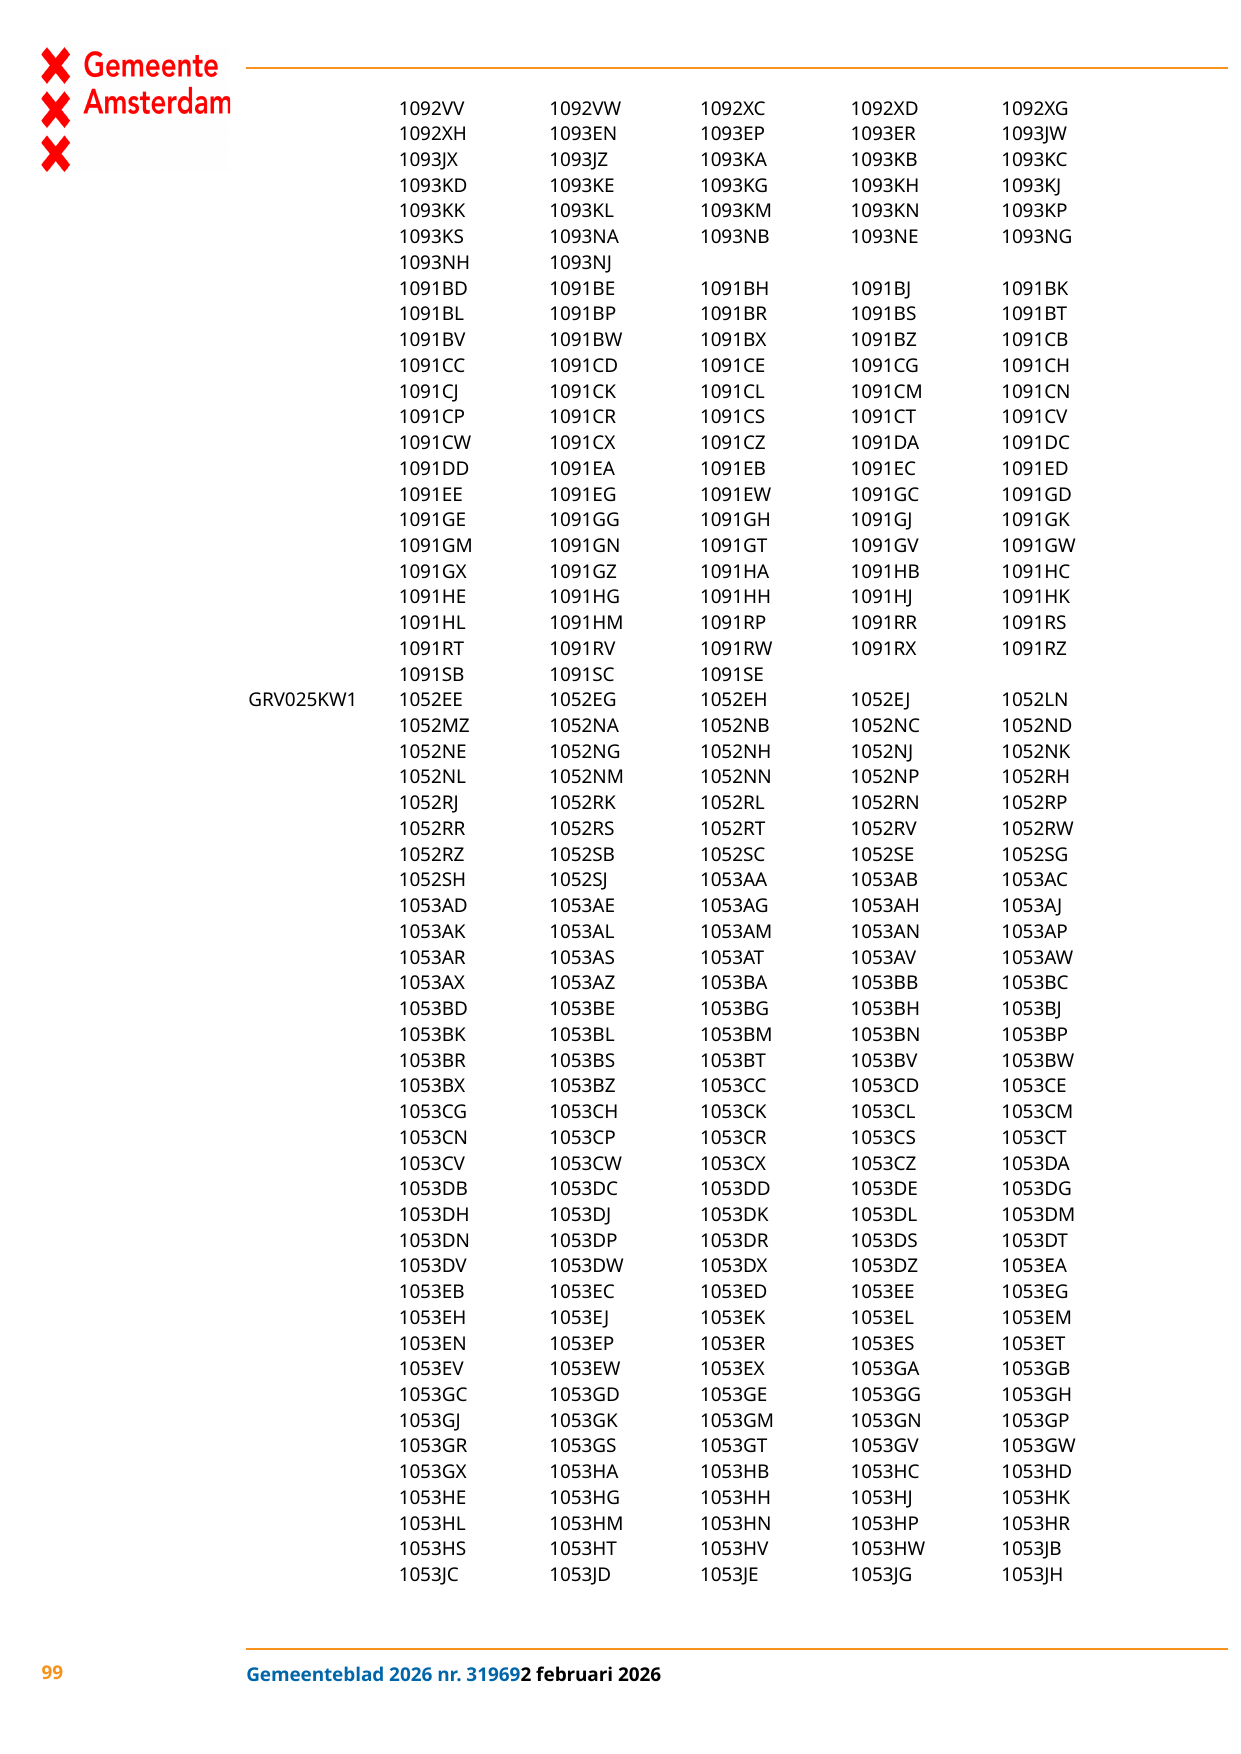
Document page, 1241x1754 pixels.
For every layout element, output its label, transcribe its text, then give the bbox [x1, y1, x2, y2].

table_cell 1091CN [1001, 378, 1152, 403]
table_cell 1053DX [700, 1253, 850, 1278]
table_cell 1052EH [700, 687, 850, 712]
table_cell 1053HV [700, 1536, 850, 1561]
table_cell 1091HG [549, 584, 700, 609]
table_cell 1093KG [700, 172, 850, 198]
table_cell 1091RT [399, 635, 549, 661]
table_cell 1053DW [549, 1253, 700, 1278]
table_cell [248, 584, 398, 609]
table_cell 1091CJ [399, 378, 549, 403]
table_cell [248, 1484, 398, 1510]
table_cell 1053ET [1001, 1330, 1152, 1356]
table_cell 1091CT [850, 404, 1001, 429]
table_cell 1053EH [399, 1304, 549, 1330]
table_cell 1093JX [399, 146, 549, 172]
table_cell 1053EP [549, 1330, 700, 1356]
table_cell 1091GJ [850, 506, 1001, 532]
table_cell 1053BM [700, 1021, 850, 1047]
table_cell 1052SC [700, 841, 850, 867]
table_cell 1053HT [549, 1536, 700, 1561]
table_cell [248, 1021, 398, 1047]
table_cell 1091BE [549, 275, 700, 301]
table_cell 1053HB [700, 1459, 850, 1484]
table_cell 1053BG [700, 995, 850, 1021]
table_cell [248, 1253, 398, 1278]
table_cell 1053GM [700, 1407, 850, 1433]
table_cell [1001, 249, 1152, 275]
table_cell 1053HA [549, 1459, 700, 1484]
table_cell [248, 867, 398, 892]
table_cell 1093JW [1001, 121, 1152, 146]
table_cell 1053AB [850, 867, 1001, 892]
table_cell 1053GE [700, 1381, 850, 1407]
table_cell 1091HE [399, 584, 549, 609]
table_cell [248, 764, 398, 789]
table_cell 1091BW [549, 326, 700, 352]
table_cell 1091SE [700, 661, 850, 687]
table_cell 1091BV [399, 326, 549, 352]
table_cell 1091HK [1001, 584, 1152, 609]
table_cell 1053BH [850, 995, 1001, 1021]
table_cell [248, 95, 398, 121]
table_cell 1053DP [549, 1227, 700, 1253]
table_cell 1093ER [850, 121, 1001, 146]
table_cell 1053BJ [1001, 995, 1152, 1021]
table_cell 1091CS [700, 404, 850, 429]
table_cell 1053CP [549, 1124, 700, 1150]
table_cell 1053AJ [1001, 893, 1152, 918]
table_cell 1053ES [850, 1330, 1001, 1356]
table_cell 1092XD [850, 95, 1001, 121]
table_cell 1091BK [1001, 275, 1152, 301]
table_cell 1053JG [850, 1561, 1001, 1587]
table_cell [248, 172, 398, 198]
table_cell 1093KK [399, 198, 549, 223]
table_cell 1053DN [399, 1227, 549, 1253]
table_cell 1093KP [1001, 198, 1152, 223]
table_cell 1092XC [700, 95, 850, 121]
table_cell 1091CG [850, 352, 1001, 378]
table_cell 1091EA [549, 455, 700, 481]
table_cell [248, 1561, 398, 1587]
table_cell 1091HH [700, 584, 850, 609]
table_cell 1053HD [1001, 1459, 1152, 1484]
table_cell 1053EC [549, 1278, 700, 1304]
table_cell [248, 1407, 398, 1433]
table_cell 1091SB [399, 661, 549, 687]
table_cell 1091GE [399, 506, 549, 532]
table_cell 1052NB [700, 712, 850, 738]
table_cell 1093KD [399, 172, 549, 198]
table_cell 1053DZ [850, 1253, 1001, 1278]
table_cell [248, 815, 398, 841]
table_cell 1053BW [1001, 1047, 1152, 1072]
table_cell 1091CK [549, 378, 700, 403]
table_cell 1053EJ [549, 1304, 700, 1330]
table_cell 1052NN [700, 764, 850, 789]
table_cell [248, 738, 398, 764]
table_cell 1052RW [1001, 815, 1152, 841]
table_cell 1052SE [850, 841, 1001, 867]
table_cell 1053GB [1001, 1356, 1152, 1381]
table_cell 1052NC [850, 712, 1001, 738]
table_cell 1052RT [700, 815, 850, 841]
table_cell [248, 1175, 398, 1201]
table_cell 1091GN [549, 532, 700, 558]
table_cell [248, 918, 398, 944]
table_cell 1053CN [399, 1124, 549, 1150]
table_cell 1092XG [1001, 95, 1152, 121]
table_cell 1091CP [399, 404, 549, 429]
table_cell 1053CX [700, 1150, 850, 1175]
table_cell [248, 970, 398, 995]
table_cell 1052RR [399, 815, 549, 841]
table_cell 1053EW [549, 1356, 700, 1381]
table_cell 1053JB [1001, 1536, 1152, 1561]
table_cell 1091CE [700, 352, 850, 378]
table_cell 1093KM [700, 198, 850, 223]
table_cell 1053AR [399, 944, 549, 969]
table_cell 1093KC [1001, 146, 1152, 172]
table_cell 1053DV [399, 1253, 549, 1278]
table_cell 1053GP [1001, 1407, 1152, 1433]
table_cell 1053JC [399, 1561, 549, 1587]
table_cell 1053BX [399, 1073, 549, 1098]
table_cell 1053CW [549, 1150, 700, 1175]
table_cell 1093KS [399, 224, 549, 249]
table_cell 1053AC [1001, 867, 1152, 892]
table_cell 1053GA [850, 1356, 1001, 1381]
table_cell 1053BB [850, 970, 1001, 995]
table_cell [248, 198, 398, 223]
table_cell 1053GJ [399, 1407, 549, 1433]
table_cell 1053HP [850, 1510, 1001, 1536]
table_cell 1053HC [850, 1459, 1001, 1484]
table_cell 1091GH [700, 506, 850, 532]
table_cell 1091BX [700, 326, 850, 352]
table_cell 1053HH [700, 1484, 850, 1510]
table_cell 1053GC [399, 1381, 549, 1407]
table_cell [248, 1433, 398, 1458]
table_cell [248, 1073, 398, 1098]
table_cell 1053AA [700, 867, 850, 892]
table_cell 1093KE [549, 172, 700, 198]
table_cell 1093NG [1001, 224, 1152, 249]
table_cell 1053BV [850, 1047, 1001, 1072]
table_cell 1093KJ [1001, 172, 1152, 198]
table_cell 1053AE [549, 893, 700, 918]
table_cell 1091CW [399, 429, 549, 455]
table_cell [248, 661, 398, 687]
table_cell [1001, 661, 1152, 687]
table_cell 1053CE [1001, 1073, 1152, 1098]
table_cell 1052SG [1001, 841, 1152, 867]
table_cell 1053AW [1001, 944, 1152, 969]
table_cell 1053BZ [549, 1073, 700, 1098]
table_cell 1091GG [549, 506, 700, 532]
table_cell 1053AL [549, 918, 700, 944]
table_cell 1053CG [399, 1098, 549, 1124]
table_cell [248, 326, 398, 352]
table_cell 1053GR [399, 1433, 549, 1458]
table_cell 1052RH [1001, 764, 1152, 789]
table_cell 1053DR [700, 1227, 850, 1253]
table_cell 1053BC [1001, 970, 1152, 995]
table_cell 1053ED [700, 1278, 850, 1304]
table_cell 1091RX [850, 635, 1001, 661]
table_cell 1053JH [1001, 1561, 1152, 1587]
table_cell [248, 224, 398, 249]
table_cell 1053GG [850, 1381, 1001, 1407]
table_cell 1091GD [1001, 481, 1152, 506]
table_cell 1052RP [1001, 790, 1152, 815]
table_cell 1053DA [1001, 1150, 1152, 1175]
table_cell 1052NA [549, 712, 700, 738]
table_cell 1053GT [700, 1433, 850, 1458]
table_cell 1053EE [850, 1278, 1001, 1304]
table_cell 1053EB [399, 1278, 549, 1304]
table_cell 1053GW [1001, 1433, 1152, 1458]
table_cell [248, 1278, 398, 1304]
table_cell 1093EN [549, 121, 700, 146]
table_cell 1091DA [850, 429, 1001, 455]
table_cell 1052NH [700, 738, 850, 764]
table_cell 1091GZ [549, 558, 700, 584]
table_cell 1093JZ [549, 146, 700, 172]
table_cell 1053HM [549, 1510, 700, 1536]
table_cell 1053HG [549, 1484, 700, 1510]
table_cell 1052SJ [549, 867, 700, 892]
table_cell 1091CR [549, 404, 700, 429]
table_cell 1091CL [700, 378, 850, 403]
table_cell [248, 121, 398, 146]
table_cell 1052RS [549, 815, 700, 841]
table_cell 1091HC [1001, 558, 1152, 584]
table_cell 1053EA [1001, 1253, 1152, 1278]
table_cell 1053DG [1001, 1175, 1152, 1201]
table_cell [248, 558, 398, 584]
table_cell [248, 712, 398, 738]
table_cell 1091CD [549, 352, 700, 378]
table_cell [850, 249, 1001, 275]
table_cell 1052RK [549, 790, 700, 815]
table_cell [248, 1047, 398, 1072]
table_cell 1052NG [549, 738, 700, 764]
table_cell 1093KH [850, 172, 1001, 198]
table_cell 1091EE [399, 481, 549, 506]
table_cell 1052ND [1001, 712, 1152, 738]
table_cell 1053DK [700, 1201, 850, 1227]
table_cell [248, 1459, 398, 1484]
table_cell 1091GK [1001, 506, 1152, 532]
table_cell [248, 1227, 398, 1253]
table_cell 1052RJ [399, 790, 549, 815]
table_cell 1053DM [1001, 1201, 1152, 1227]
table_cell 1091GT [700, 532, 850, 558]
table_cell 1053AX [399, 970, 549, 995]
table_cell 1091BH [700, 275, 850, 301]
table_cell 1053DJ [549, 1201, 700, 1227]
table_cell 1053GH [1001, 1381, 1152, 1407]
table_cell 1053DS [850, 1227, 1001, 1253]
table_cell 1091EB [700, 455, 850, 481]
table_cell 1053GN [850, 1407, 1001, 1433]
table_cell 1053BK [399, 1021, 549, 1047]
table_cell 1053CH [549, 1098, 700, 1124]
table_cell 1091BR [700, 301, 850, 326]
table_cell 1092XH [399, 121, 549, 146]
table_cell 1091GM [399, 532, 549, 558]
table_cell [248, 146, 398, 172]
table_cell 1053HS [399, 1536, 549, 1561]
table_cell 1091GX [399, 558, 549, 584]
table_cell 1053EX [700, 1356, 850, 1381]
table_cell 1093EP [700, 121, 850, 146]
table_cell [248, 275, 398, 301]
table_cell 1091CC [399, 352, 549, 378]
table_cell [248, 455, 398, 481]
table_cell 1053BD [399, 995, 549, 1021]
table_cell [248, 404, 398, 429]
table_cell 1093KN [850, 198, 1001, 223]
table_cell 1093KL [549, 198, 700, 223]
table_cell 1052RN [850, 790, 1001, 815]
table_cell 1052SH [399, 867, 549, 892]
table_cell [248, 995, 398, 1021]
table_cell 1053AH [850, 893, 1001, 918]
table_cell [248, 1098, 398, 1124]
table_cell 1091CH [1001, 352, 1152, 378]
table_cell [248, 944, 398, 969]
table_cell 1091BJ [850, 275, 1001, 301]
table_cell 1053DL [850, 1201, 1001, 1227]
table_cell 1091BD [399, 275, 549, 301]
table_cell 1091RV [549, 635, 700, 661]
table_cell 1053CR [700, 1124, 850, 1150]
table_cell 1053EK [700, 1304, 850, 1330]
table_cell [248, 609, 398, 635]
table_cell [248, 1201, 398, 1227]
table_cell 1053EN [399, 1330, 549, 1356]
table_cell [248, 1510, 398, 1536]
table_cell 1091EW [700, 481, 850, 506]
table_cell 1053AK [399, 918, 549, 944]
table_cell 1053AM [700, 918, 850, 944]
table_cell 1053CL [850, 1098, 1001, 1124]
table_cell 1091RP [700, 609, 850, 635]
table_cell 1091DD [399, 455, 549, 481]
table_cell 1052RV [850, 815, 1001, 841]
table_cell 1091HL [399, 609, 549, 635]
table_cell 1053GX [399, 1459, 549, 1484]
table_cell 1092VW [549, 95, 700, 121]
table_cell [248, 1536, 398, 1561]
table_cell [248, 1356, 398, 1381]
table_cell 1053CD [850, 1073, 1001, 1098]
table_cell [248, 635, 398, 661]
table_cell 1052NK [1001, 738, 1152, 764]
table_cell 1052NJ [850, 738, 1001, 764]
table_cell [248, 532, 398, 558]
table_cell 1053AZ [549, 970, 700, 995]
table_cell [700, 249, 850, 275]
table_cell 1053BL [549, 1021, 700, 1047]
table_cell 1053HW [850, 1536, 1001, 1561]
table_cell [248, 249, 398, 275]
table_cell 1053CS [850, 1124, 1001, 1150]
table_cell 1093NH [399, 249, 549, 275]
table_cell 1091CZ [700, 429, 850, 455]
table_cell [248, 1330, 398, 1356]
table_cell 1052EJ [850, 687, 1001, 712]
table_cell 1091CB [1001, 326, 1152, 352]
table_cell 1091EC [850, 455, 1001, 481]
table_cell 1053BT [700, 1047, 850, 1072]
table_cell 1093NA [549, 224, 700, 249]
table_cell 1093NJ [549, 249, 700, 275]
table_cell 1053CC [700, 1073, 850, 1098]
table_cell 1053EM [1001, 1304, 1152, 1330]
table_cell [248, 301, 398, 326]
table_cell 1053CZ [850, 1150, 1001, 1175]
table_cell 1091BP [549, 301, 700, 326]
table_cell 1053AN [850, 918, 1001, 944]
table_cell 1053EV [399, 1356, 549, 1381]
table_cell [248, 429, 398, 455]
table_cell GRV025KW1 [248, 687, 398, 712]
table_cell 1053HR [1001, 1510, 1152, 1536]
table_cell 1053AS [549, 944, 700, 969]
table_cell 1091GW [1001, 532, 1152, 558]
table_cell 1053DT [1001, 1227, 1152, 1253]
table_cell 1053DD [700, 1175, 850, 1201]
table_cell 1053JE [700, 1561, 850, 1587]
table_cell 1052EE [399, 687, 549, 712]
table_cell 1052SB [549, 841, 700, 867]
table_cell 1053GS [549, 1433, 700, 1458]
table_cell 1053BA [700, 970, 850, 995]
table_cell 1053CV [399, 1150, 549, 1175]
table_cell 1091BL [399, 301, 549, 326]
table_cell 1053EG [1001, 1278, 1152, 1304]
table_cell 1053HJ [850, 1484, 1001, 1510]
table_cell 1093KB [850, 146, 1001, 172]
table_cell 1053BE [549, 995, 700, 1021]
table_cell 1052NP [850, 764, 1001, 789]
table_cell [248, 352, 398, 378]
table_cell [248, 1381, 398, 1407]
table_cell 1053AD [399, 893, 549, 918]
table_cell 1053DE [850, 1175, 1001, 1201]
table_cell 1091HM [549, 609, 700, 635]
table_cell 1053AP [1001, 918, 1152, 944]
table_cell 1091DC [1001, 429, 1152, 455]
table_cell [248, 378, 398, 403]
table_cell [248, 893, 398, 918]
table_cell 1091GV [850, 532, 1001, 558]
table_cell [248, 790, 398, 815]
table_cell [248, 1304, 398, 1330]
table_cell 1091RW [700, 635, 850, 661]
table_cell 1053ER [700, 1330, 850, 1356]
table_cell 1091HJ [850, 584, 1001, 609]
table_cell 1053CM [1001, 1098, 1152, 1124]
table_cell 1052NL [399, 764, 549, 789]
table_cell 1053BP [1001, 1021, 1152, 1047]
table_cell 1091BS [850, 301, 1001, 326]
table_cell 1091EG [549, 481, 700, 506]
table_cell 1092VV [399, 95, 549, 121]
table_cell [248, 1124, 398, 1150]
table_cell 1093KA [700, 146, 850, 172]
table_cell 1052RZ [399, 841, 549, 867]
table_cell [248, 506, 398, 532]
table_cell 1053HK [1001, 1484, 1152, 1510]
table_cell [248, 1150, 398, 1175]
picture [41, 47, 231, 172]
table_cell 1091RS [1001, 609, 1152, 635]
table_cell 1091GC [850, 481, 1001, 506]
table_cell 1052MZ [399, 712, 549, 738]
table_cell 1053GV [850, 1433, 1001, 1458]
table_cell 1052NE [399, 738, 549, 764]
table_cell 1053GK [549, 1407, 700, 1433]
table_cell 1091CV [1001, 404, 1152, 429]
table_cell 1053HN [700, 1510, 850, 1536]
table_cell 1091HA [700, 558, 850, 584]
table_cell 1053DH [399, 1201, 549, 1227]
table_cell 1053BS [549, 1047, 700, 1072]
table_cell 1053JD [549, 1561, 700, 1587]
table_cell 1053CT [1001, 1124, 1152, 1150]
table_cell 1052EG [549, 687, 700, 712]
table_cell 1091BZ [850, 326, 1001, 352]
table_cell 1093NB [700, 224, 850, 249]
table_cell 1053BN [850, 1021, 1001, 1047]
table_cell 1093NE [850, 224, 1001, 249]
table_cell 1053AT [700, 944, 850, 969]
table_cell 1091CM [850, 378, 1001, 403]
table_cell 1053DC [549, 1175, 700, 1201]
table_cell 1091SC [549, 661, 700, 687]
table_cell 1053GD [549, 1381, 700, 1407]
table_cell 1052NM [549, 764, 700, 789]
table_cell [248, 481, 398, 506]
table_cell 1091CX [549, 429, 700, 455]
table_cell [850, 661, 1001, 687]
table_cell 1091HB [850, 558, 1001, 584]
table_cell 1052RL [700, 790, 850, 815]
table_cell 1091RZ [1001, 635, 1152, 661]
table_cell 1053DB [399, 1175, 549, 1201]
table_cell 1053HE [399, 1484, 549, 1510]
table_cell 1053HL [399, 1510, 549, 1536]
table_cell 1052LN [1001, 687, 1152, 712]
table_cell 1053CK [700, 1098, 850, 1124]
table_cell 1053BR [399, 1047, 549, 1072]
table_cell [248, 841, 398, 867]
table_cell 1091BT [1001, 301, 1152, 326]
table_cell 1091ED [1001, 455, 1152, 481]
table_cell 1091RR [850, 609, 1001, 635]
table_cell 1053EL [850, 1304, 1001, 1330]
table_cell 1053AG [700, 893, 850, 918]
table_cell 1053AV [850, 944, 1001, 969]
